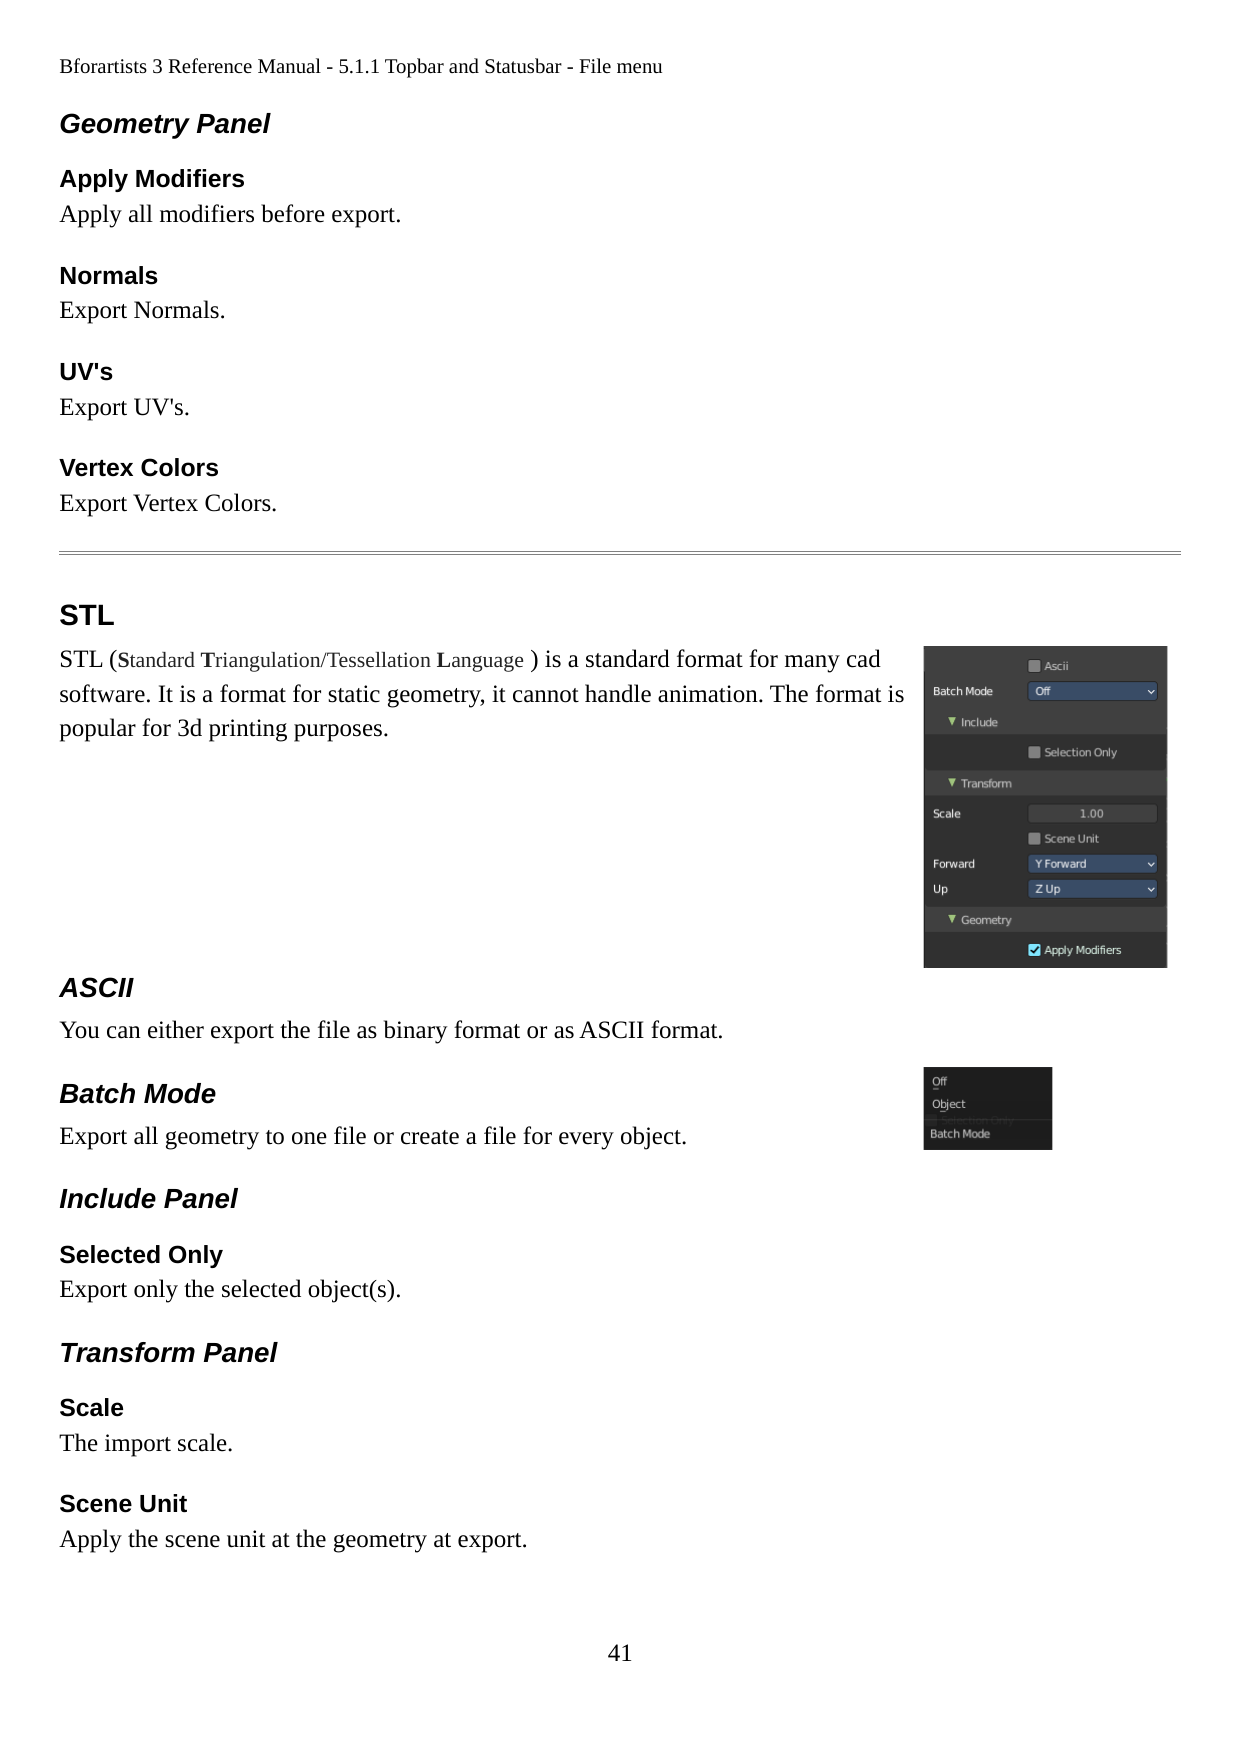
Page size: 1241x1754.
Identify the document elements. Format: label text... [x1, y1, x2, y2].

text Export all geometry to one file or create a file for every object. [59, 1121, 923, 1150]
picture [923, 646, 1168, 968]
text Export only the selected object(s). [59, 1274, 1181, 1303]
picture [923, 1067, 1053, 1150]
text STL (Standard Triangulation/Tessellation Language ) is a standard format for many cad software. It is a format for static geometry, it cannot handle animation. The format is popular for 3d printing purposes. [59, 644, 1181, 742]
subtitle Scale [59, 1393, 1181, 1422]
subtitle Normals [59, 261, 1181, 289]
subtitle Apply Modifiers [59, 164, 1181, 193]
text Export UV's. [59, 392, 1181, 421]
subtitle Selected Only [59, 1240, 1181, 1268]
subtitle ASCII [59, 971, 1181, 1003]
subtitle STL [59, 598, 1181, 632]
text The import scale. [59, 1428, 1181, 1457]
subtitle Geometry Panel [59, 107, 1181, 139]
subtitle Transform Panel [59, 1336, 1181, 1368]
subtitle [1053, 1077, 1181, 1109]
subtitle Scene Unit [59, 1489, 1181, 1518]
text Apply the scene unit at the geometry at export. [59, 1524, 1181, 1553]
subtitle Vertex Colors [59, 453, 1181, 482]
subtitle UV's [59, 357, 1181, 386]
text Export Normals. [59, 296, 1181, 324]
text Export Vertex Colors. [59, 488, 1181, 517]
text [1053, 1121, 1181, 1150]
subtitle Include Panel [59, 1183, 1181, 1215]
subtitle Batch Mode [59, 1077, 923, 1109]
text You can either export the file as binary format or as ASCII format. [59, 1015, 1181, 1044]
text Apply all modifiers before export. [59, 199, 1181, 228]
